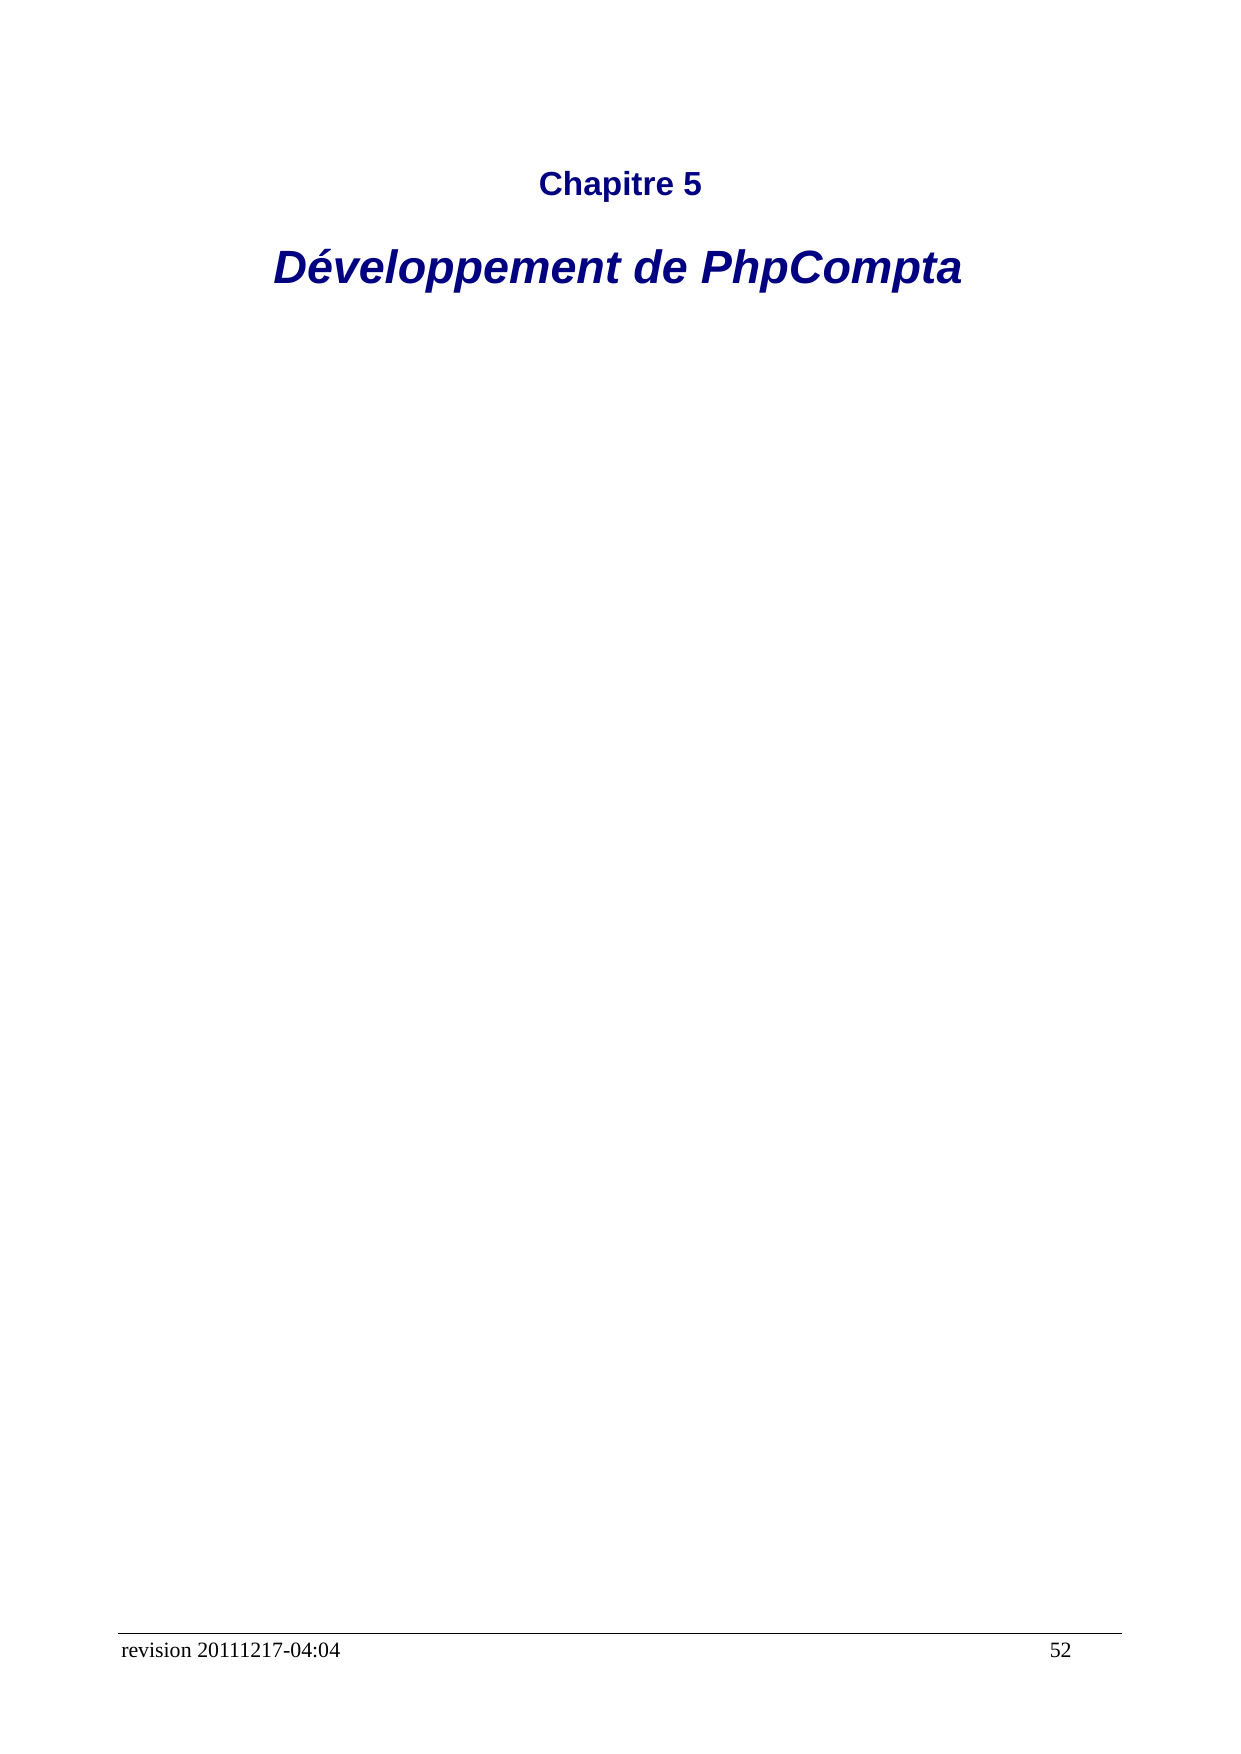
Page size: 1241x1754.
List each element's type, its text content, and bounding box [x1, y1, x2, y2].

subtitle Chapitre 5 [118, 164, 1122, 202]
subtitle Développement de PhpCompta [118, 240, 1122, 294]
